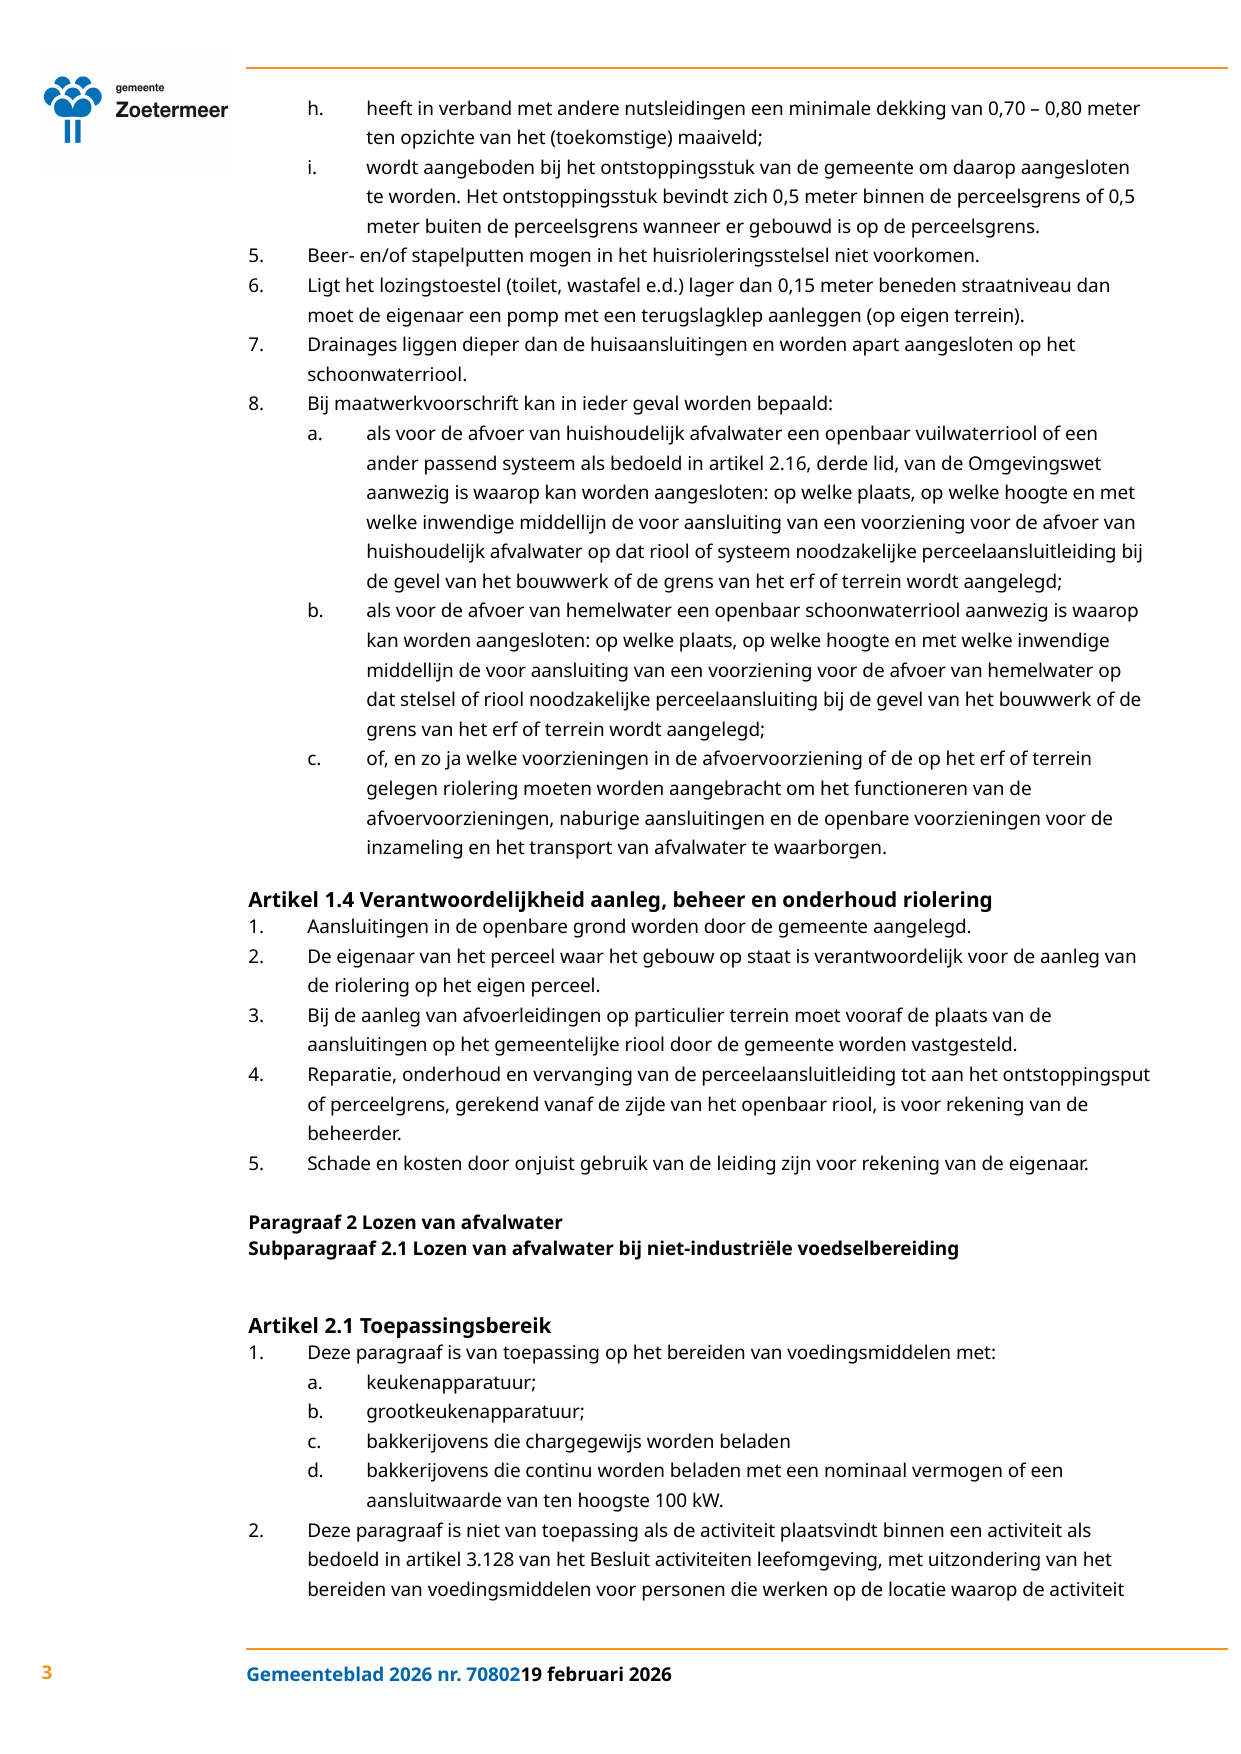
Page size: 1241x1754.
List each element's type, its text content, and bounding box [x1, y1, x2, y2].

list wordt aangeboden bij het ontstoppingsstuk van de gemeente om daarop aangesloten te worden. Het ontstoppingsstuk bevindt zich 0,5 meter binnen de perceelsgrens of 0,5 meter buiten de perceelsgrens wanneer er gebouwd is op de perceelsgrens. [307, 154, 1152, 239]
list als voor de afvoer van hemelwater een openbaar schoonwaterriool aanwezig is waarop kan worden aangesloten: op welke plaats, op welke hoogte en met welke inwendige middellijn de voor aansluiting van een voorziening voor de afvoer van hemelwater op dat stelsel of riool noodzakelijke perceelaansluiting bij de gevel van het bouwwerk of de grens van het erf of terrein wordt aangelegd; [307, 598, 1152, 742]
list bakkerijovens die continu worden beladen met een nominaal vermogen of een aansluitwaarde van ten hoogste 100 kW. [307, 1458, 1152, 1513]
list Schade en kosten door onjuist gebruik van de leiding zijn voor rekening van de eigenaar. [248, 1150, 1152, 1176]
list heeft in verband met andere nutsleidingen een minimale dekking van 0,70 – 0,80 meter ten opzichte van het (toekomstige) maaiveld; [307, 95, 1152, 150]
list Reparatie, onderhoud en vervanging van de perceelaansluitleiding tot aan het ontstoppingsput of perceelgrens, gerekend vanaf de zijde van het openbaar riool, is voor rekening van de beheerder. [248, 1061, 1152, 1146]
text Subparagraaf 2.1 Lozen van afvalwater bij niet-industriële voedselbereiding [248, 1235, 1152, 1261]
list Ligt het lozingstoestel (toilet, wastafel e.d.) lager dan 0,15 meter beneden straatniveau dan moet de eigenaar een pomp met een terugslagklep aanleggen (op eigen terrein). [248, 272, 1152, 328]
list grootkeukenapparatuur; [307, 1398, 1152, 1424]
picture [41, 47, 231, 172]
list Deze paragraaf is van toepassing op het bereiden van voedingsmiddelen met: [248, 1339, 1152, 1365]
list keukenapparatuur; [307, 1369, 1152, 1395]
list of, en zo ja welke voorzieningen in de afvoervoorziening of de op het erf of terrein gelegen riolering moeten worden aangebracht om het functioneren van de afvoervoorzieningen, naburige aansluitingen en de openbare voorzieningen voor de inzameling en het transport van afvalwater te waarborgen. [307, 746, 1152, 860]
list Bij maatwerkvoorschrift kan in ieder geval worden bepaald: [248, 391, 1152, 416]
list bakkerijovens die chargegewijs worden beladen [307, 1428, 1152, 1454]
list als voor de afvoer van huishoudelijk afvalwater een openbaar vuilwaterriool of een ander passend systeem als bedoeld in artikel 2.16, derde lid, van de Omgevingswet aanwezig is waarop kan worden aangesloten: op welke plaats, op welke hoogte en met welke inwendige middellijn de voor aansluiting van een voorziening voor de afvoer van huishoudelijk afvalwater op dat riool of systeem noodzakelijke perceelaansluitleiding bij de gevel van het bouwwerk of de grens van het erf of terrein wordt aangelegd; [307, 420, 1152, 594]
list Drainages liggen dieper dan de huisaansluitingen en worden apart aangesloten op het schoonwaterriool. [248, 331, 1152, 387]
list Aansluitingen in de openbare grond worden door de gemeente aangelegd. [248, 913, 1152, 939]
text Artikel 1.4 Verantwoordelijkheid aanleg, beheer en onderhoud riolering [248, 885, 1152, 913]
list Bij de aanleg van afvoerleidingen op particulier terrein moet vooraf de plaats van de aansluitingen op het gemeentelijke riool door de gemeente worden vastgesteld. [248, 1002, 1152, 1057]
list Beer- en/of stapelputten mogen in het huisrioleringsstelsel niet voorkomen. [248, 243, 1152, 268]
list De eigenaar van het perceel waar het gebouw op staat is verantwoordelijk voor de aanleg van de riolering op het eigen perceel. [248, 943, 1152, 998]
text Paragraaf 2 Lozen van afvalwater [248, 1209, 1152, 1235]
text Artikel 2.1 Toepassingsbereik [248, 1311, 1152, 1339]
list Deze paragraaf is niet van toepassing als de activiteit plaatsvindt binnen een activiteit als bedoeld in artikel 3.128 van het Besluit activiteiten leefomgeving, met uitzondering van het bereiden van voedingsmiddelen voor personen die werken op de locatie waarop de activiteit [248, 1517, 1152, 1602]
